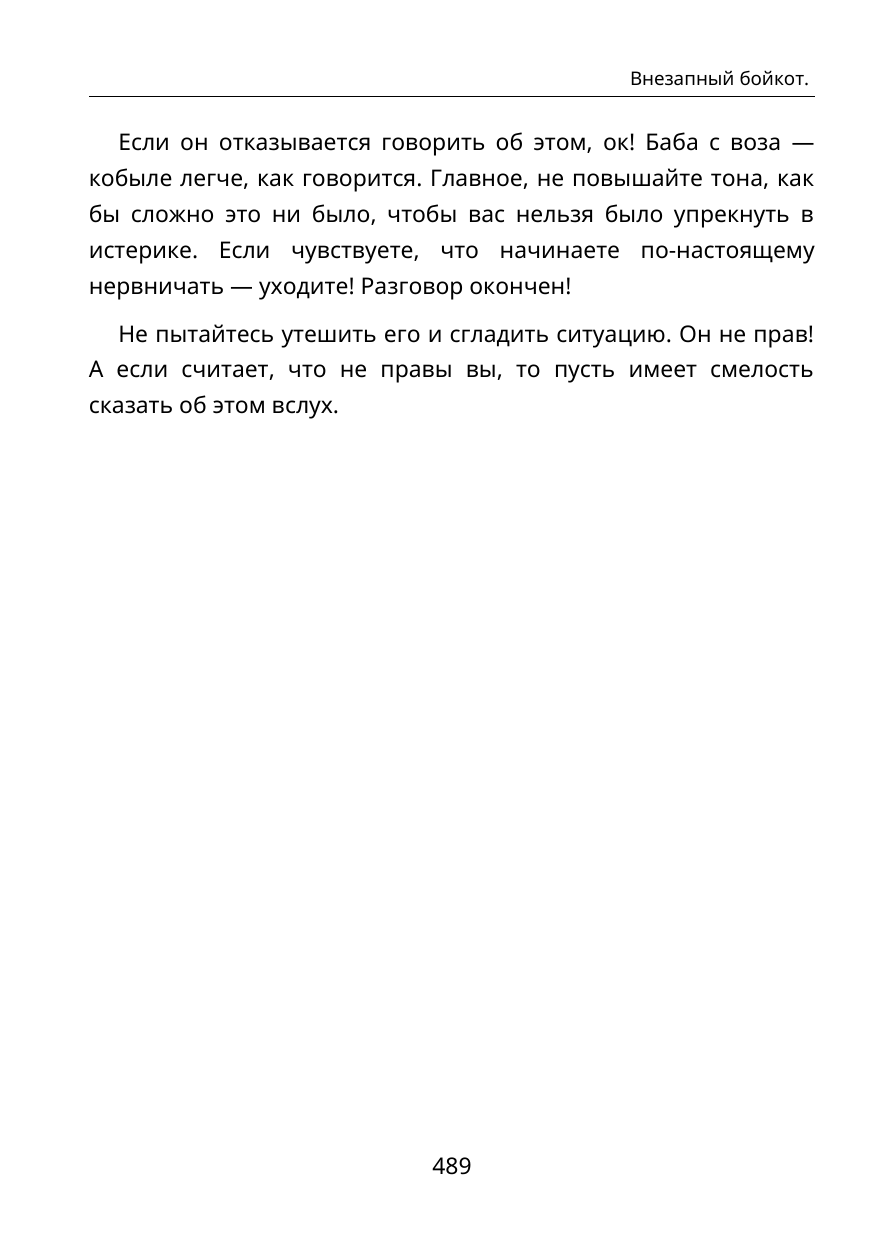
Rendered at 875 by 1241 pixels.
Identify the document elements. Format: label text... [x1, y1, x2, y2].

text Не пытайтесь утешить его и сгладить ситуацию. Он не прав! А если считает, что не правы вы, то пусть имеет смелость сказать об этом вслух. [88, 317, 815, 421]
text Если он отказывается говорить об этом, ок! Баба с воза — кобыле легче, как говорится. Главное, не повышайте тона, как бы сложно это ни было, чтобы вас нельзя было упрекнуть в истерике. Если чувствуете, что начинаете по-настоящему нервничать — уходите! Разговор окончен! [88, 126, 815, 301]
